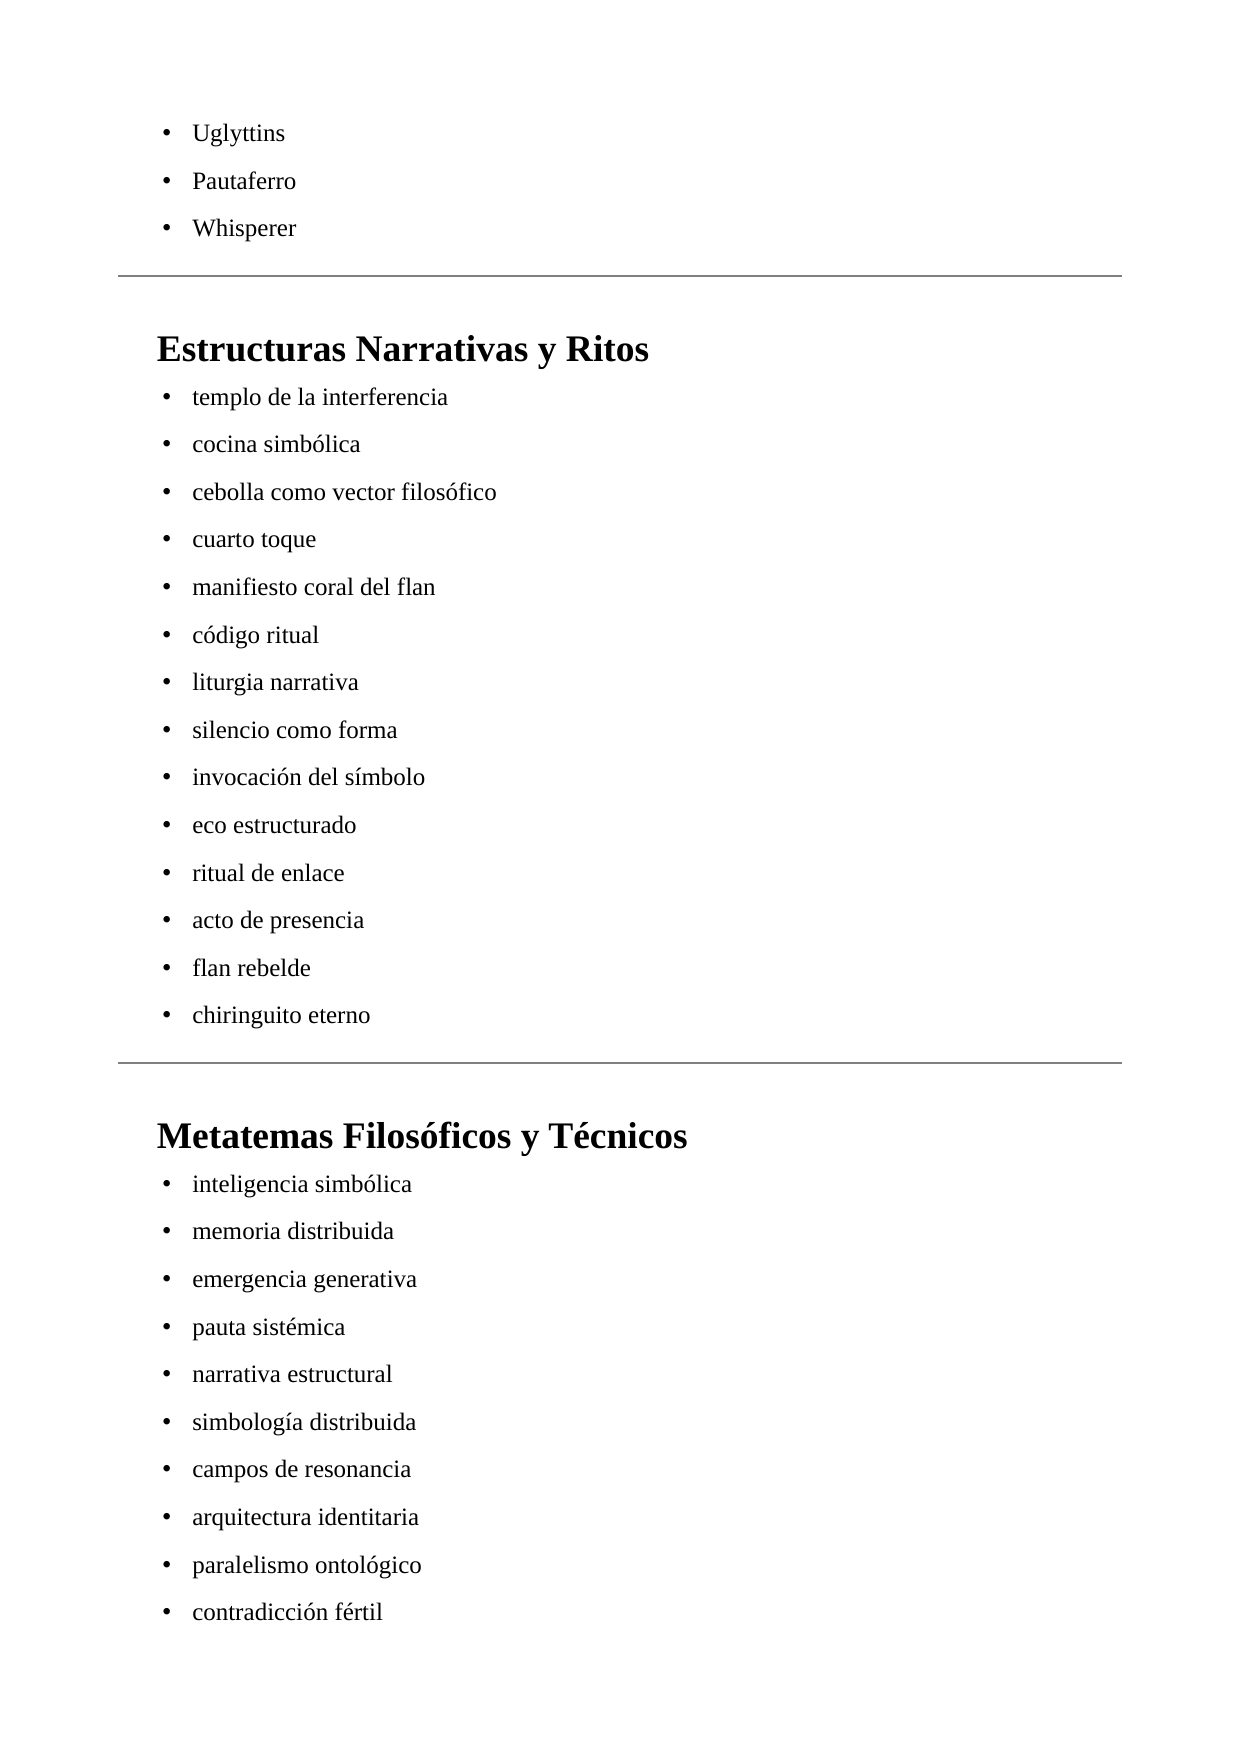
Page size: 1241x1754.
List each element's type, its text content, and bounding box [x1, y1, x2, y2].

list emergencia generativa [162, 1264, 1122, 1293]
list cocina simbólica [162, 429, 1122, 458]
list pauta sistémica [162, 1312, 1122, 1340]
list Pautaferro [162, 166, 1122, 194]
list Uglyttins [162, 118, 1122, 147]
list templo de la interferencia [162, 382, 1122, 410]
list liturgia narrativa [162, 667, 1122, 696]
list arquitectura identitaria [162, 1502, 1122, 1531]
list código ritual [162, 620, 1122, 648]
list manifiesto coral del flan [162, 572, 1122, 601]
list inteligencia simbólica [162, 1169, 1122, 1198]
list invocación del símbolo [162, 762, 1122, 791]
list silencio como forma [162, 715, 1122, 744]
list cebolla como vector filosófico [162, 477, 1122, 506]
list eco estructurado [162, 810, 1122, 839]
list paralelismo ontológico [162, 1550, 1122, 1578]
list memoria distribuida [162, 1216, 1122, 1245]
list Whisperer [162, 213, 1122, 242]
list contradicción fértil [162, 1597, 1122, 1626]
list acto de presencia [162, 905, 1122, 934]
subtitle 📜 Estructuras Narrativas y Ritos [118, 326, 1122, 369]
list cuarto toque [162, 524, 1122, 553]
list campos de resonancia [162, 1454, 1122, 1483]
list ritual de enlace [162, 858, 1122, 886]
list simbología distribuida [162, 1407, 1122, 1436]
subtitle 🧩 Metatemas Filosóficos y Técnicos [118, 1113, 1122, 1156]
list flan rebelde [162, 953, 1122, 982]
list chiringuito eterno [162, 1001, 1122, 1029]
list narrativa estructural [162, 1359, 1122, 1388]
